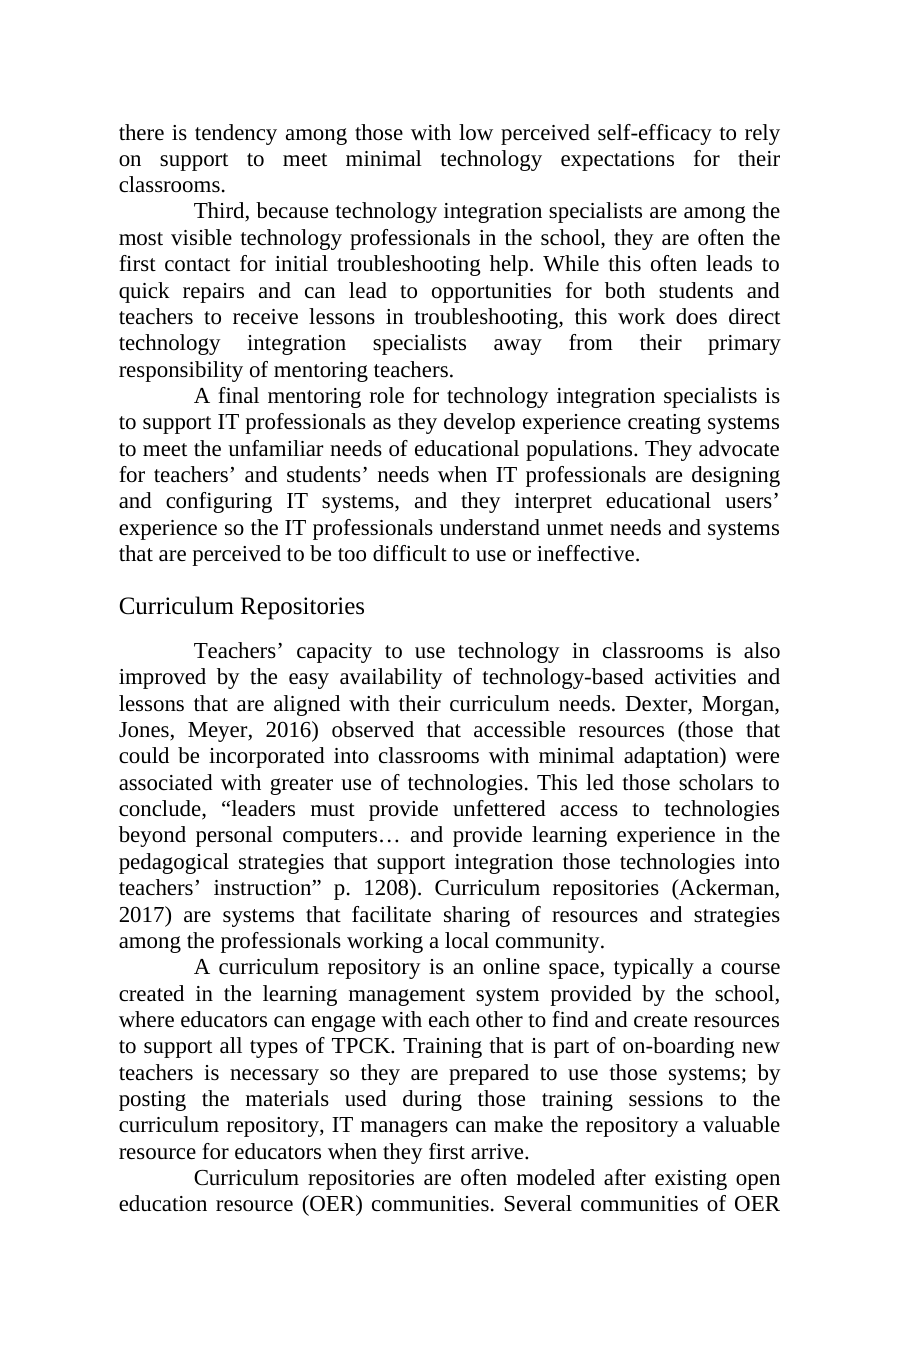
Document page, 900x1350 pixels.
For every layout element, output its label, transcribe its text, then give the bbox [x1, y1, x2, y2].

text there is tendency among those with low perceived self-efficacy to rely on support to meet minimal technology expectations for their classrooms. [118, 118, 781, 198]
text Curriculum repositories are often modeled after existing open education resource (OER) communities. Several communities of OER [118, 1164, 781, 1217]
subtitle Curriculum Repositories [118, 592, 781, 620]
text Third, because technology integration specialists are among the most visible technology professionals in the school, they are often the first contact for initial troubleshooting help. While this often leads to quick repairs and can lead to opportunities for both students and teachers to receive lessons in troubleshooting, this work does direct technology integration specialists away from their primary responsibility of mentoring teachers. [118, 198, 781, 382]
text Teachers’ capacity to use technology in classrooms is also improved by the easy availability of technology-based activities and lessons that are aligned with their curriculum needs. Dexter, Morgan, Jones, Meyer, 2016) observed that accessible resources (those that could be incorporated into classrooms with minimal adaptation) were associated with greater use of technologies. This led those scholars to conclude, “leaders must provide unfettered access to technologies beyond personal computers… and provide learning experience in the pedagogical strategies that support integration those technologies into teachers’ instruction” p. 1208). Curriculum repositories (Ackerman, 2017) are systems that facilitate sharing of resources and strategies among the professionals working a local community. [118, 637, 781, 953]
text A final mentoring role for technology integration specialists is to support IT professionals as they develop experience creating systems to meet the unfamiliar needs of educational populations. They advocate for teachers’ and students’ needs when IT professionals are designing and configuring IT systems, and they interpret educational users’ experience so the IT professionals understand unmet needs and systems that are perceived to be too difficult to use or ineffective. [118, 382, 781, 567]
text A curriculum repository is an online space, typically a course created in the learning management system provided by the school, where educators can engage with each other to find and create resources to support all types of TPCK. Training that is part of on-boarding new teachers is necessary so they are prepared to use those systems; by posting the materials used during those training sessions to the curriculum repository, IT managers can make the repository a valuable resource for educators when they first arrive. [118, 953, 781, 1164]
